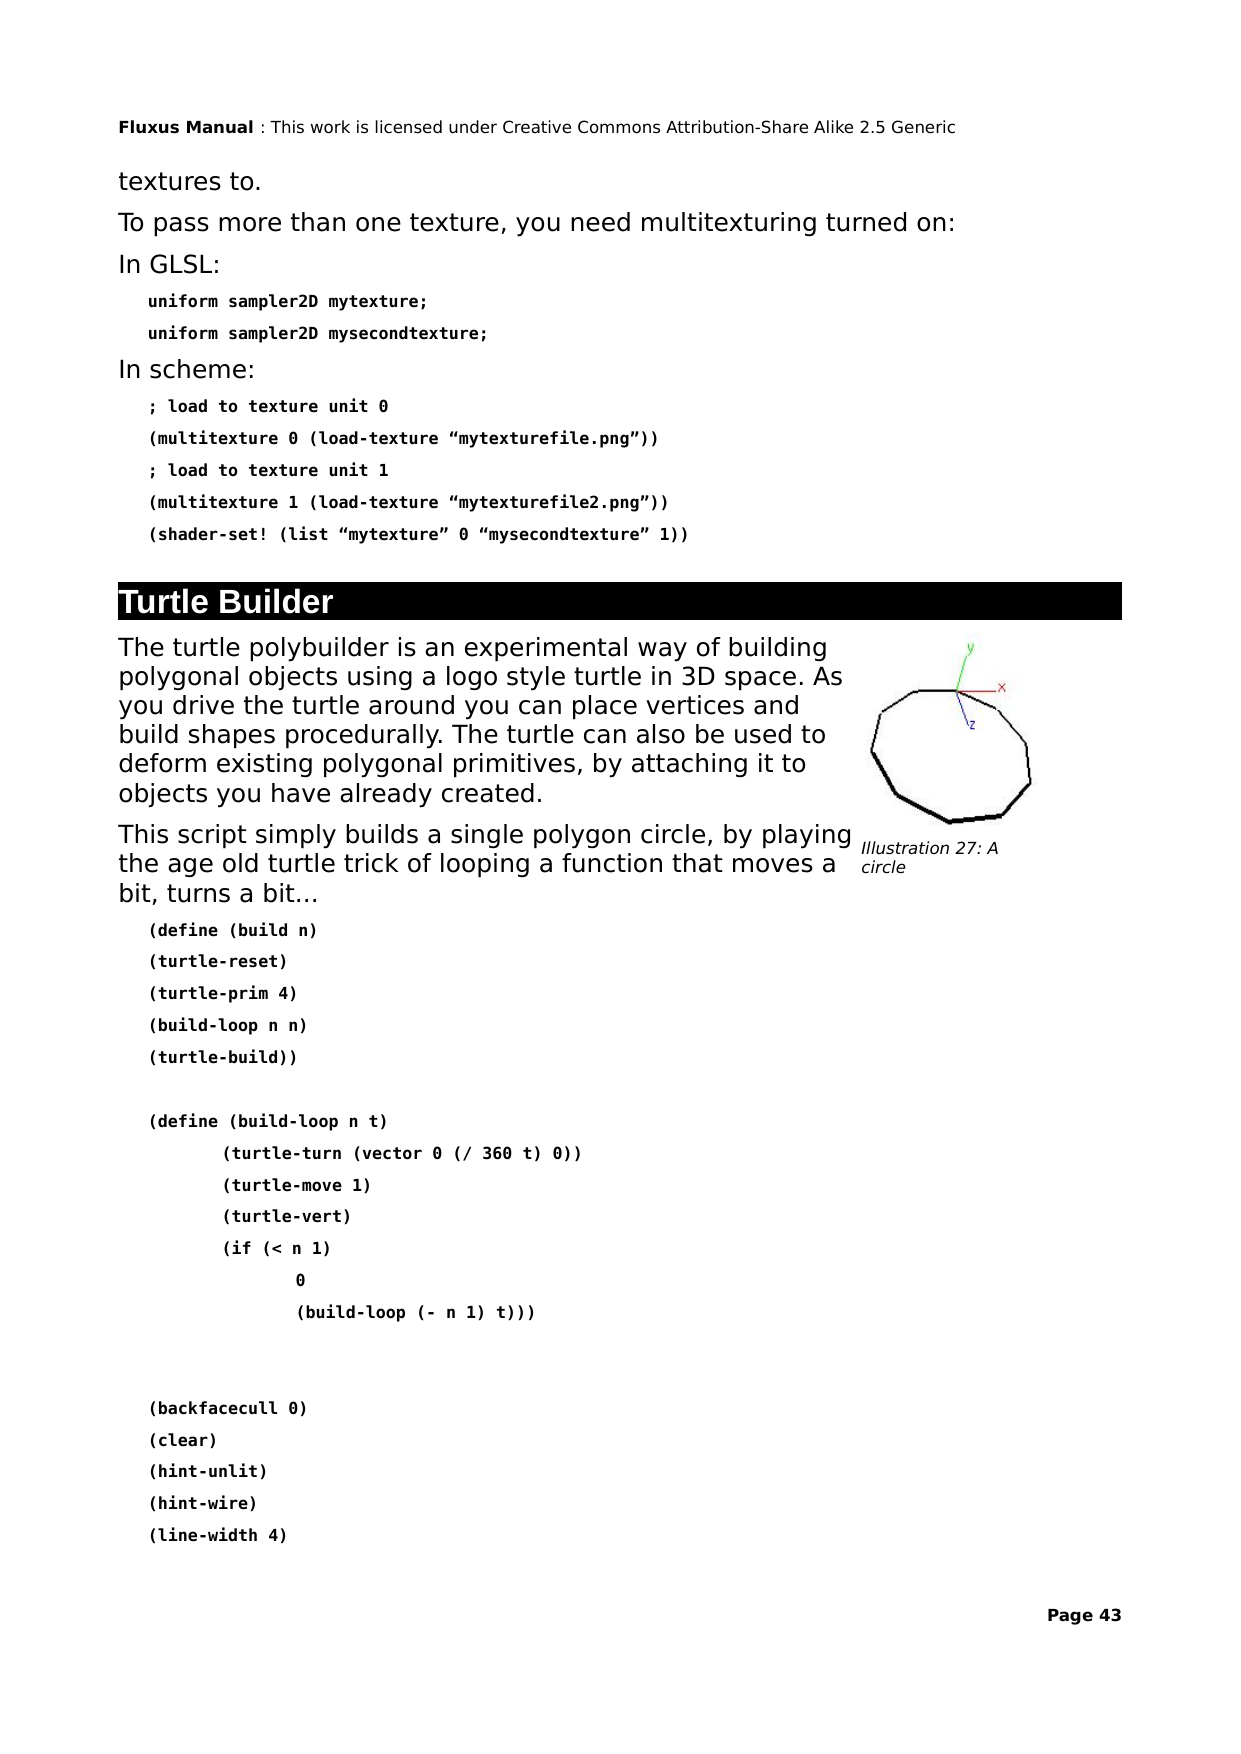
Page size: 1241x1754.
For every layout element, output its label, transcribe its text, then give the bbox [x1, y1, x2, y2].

text uniform sampler2D mysecondtexture; [148, 324, 1122, 343]
text (line-width 4) [148, 1526, 1122, 1545]
text The turtle polybuilder is an experimental way of building polygonal objects using a logo style turtle in 3D space. As you drive the turtle around you can place vertices and build shapes procedurally. The turtle can also be used to deform existing polygonal primitives, by attaching it to objects you have already created. [118, 633, 857, 808]
text This script simply builds a single polygon circle, by playing the age old turtle trick of looping a function that moves a bit, turns a bit... [118, 820, 1122, 908]
text ; load to texture unit 1 [148, 461, 1122, 481]
text (turtle-move 1) [148, 1175, 1122, 1195]
text (clear) [148, 1430, 1122, 1450]
text 0 [148, 1271, 1122, 1290]
text (turtle-turn (vector 0 (/ 360 t) 0)) [148, 1143, 1122, 1163]
text (turtle-reset) [148, 952, 1122, 972]
text (shader-set! (list “mytexture” 0 “mysecondtexture” 1)) [148, 525, 1122, 544]
text (turtle-build)) [148, 1048, 1122, 1067]
text (build-loop n n) [148, 1016, 1122, 1035]
text (hint-wire) [148, 1494, 1122, 1513]
text (build-loop (- n 1) t))) [148, 1303, 1122, 1322]
text ; load to texture unit 0 [148, 397, 1122, 417]
text (backfacecull 0) [148, 1398, 1122, 1418]
picture [857, 633, 1045, 839]
text (if (< n 1) [148, 1239, 1122, 1258]
text In GLSL: [118, 250, 1122, 279]
text [1045, 633, 1122, 808]
text uniform sampler2D mytexture; [148, 292, 1122, 311]
text (turtle-vert) [148, 1207, 1122, 1227]
text Illustration 27: A circle [861, 839, 1044, 877]
text textures to. [118, 167, 1122, 196]
text In scheme: [118, 356, 1122, 385]
text (hint-unlit) [148, 1462, 1122, 1482]
text (define (build n) [148, 920, 1122, 940]
text (multitexture 1 (load-texture “mytexturefile2.png”)) [148, 493, 1122, 512]
text (turtle-prim 4) [148, 984, 1122, 1003]
text To pass more than one texture, you need multitexturing turned on: [118, 209, 1122, 238]
subtitle Turtle Builder [118, 582, 1122, 620]
text (multitexture 0 (load-texture “mytexturefile.png”)) [148, 429, 1122, 449]
text (define (build-loop n t) [148, 1112, 1122, 1131]
